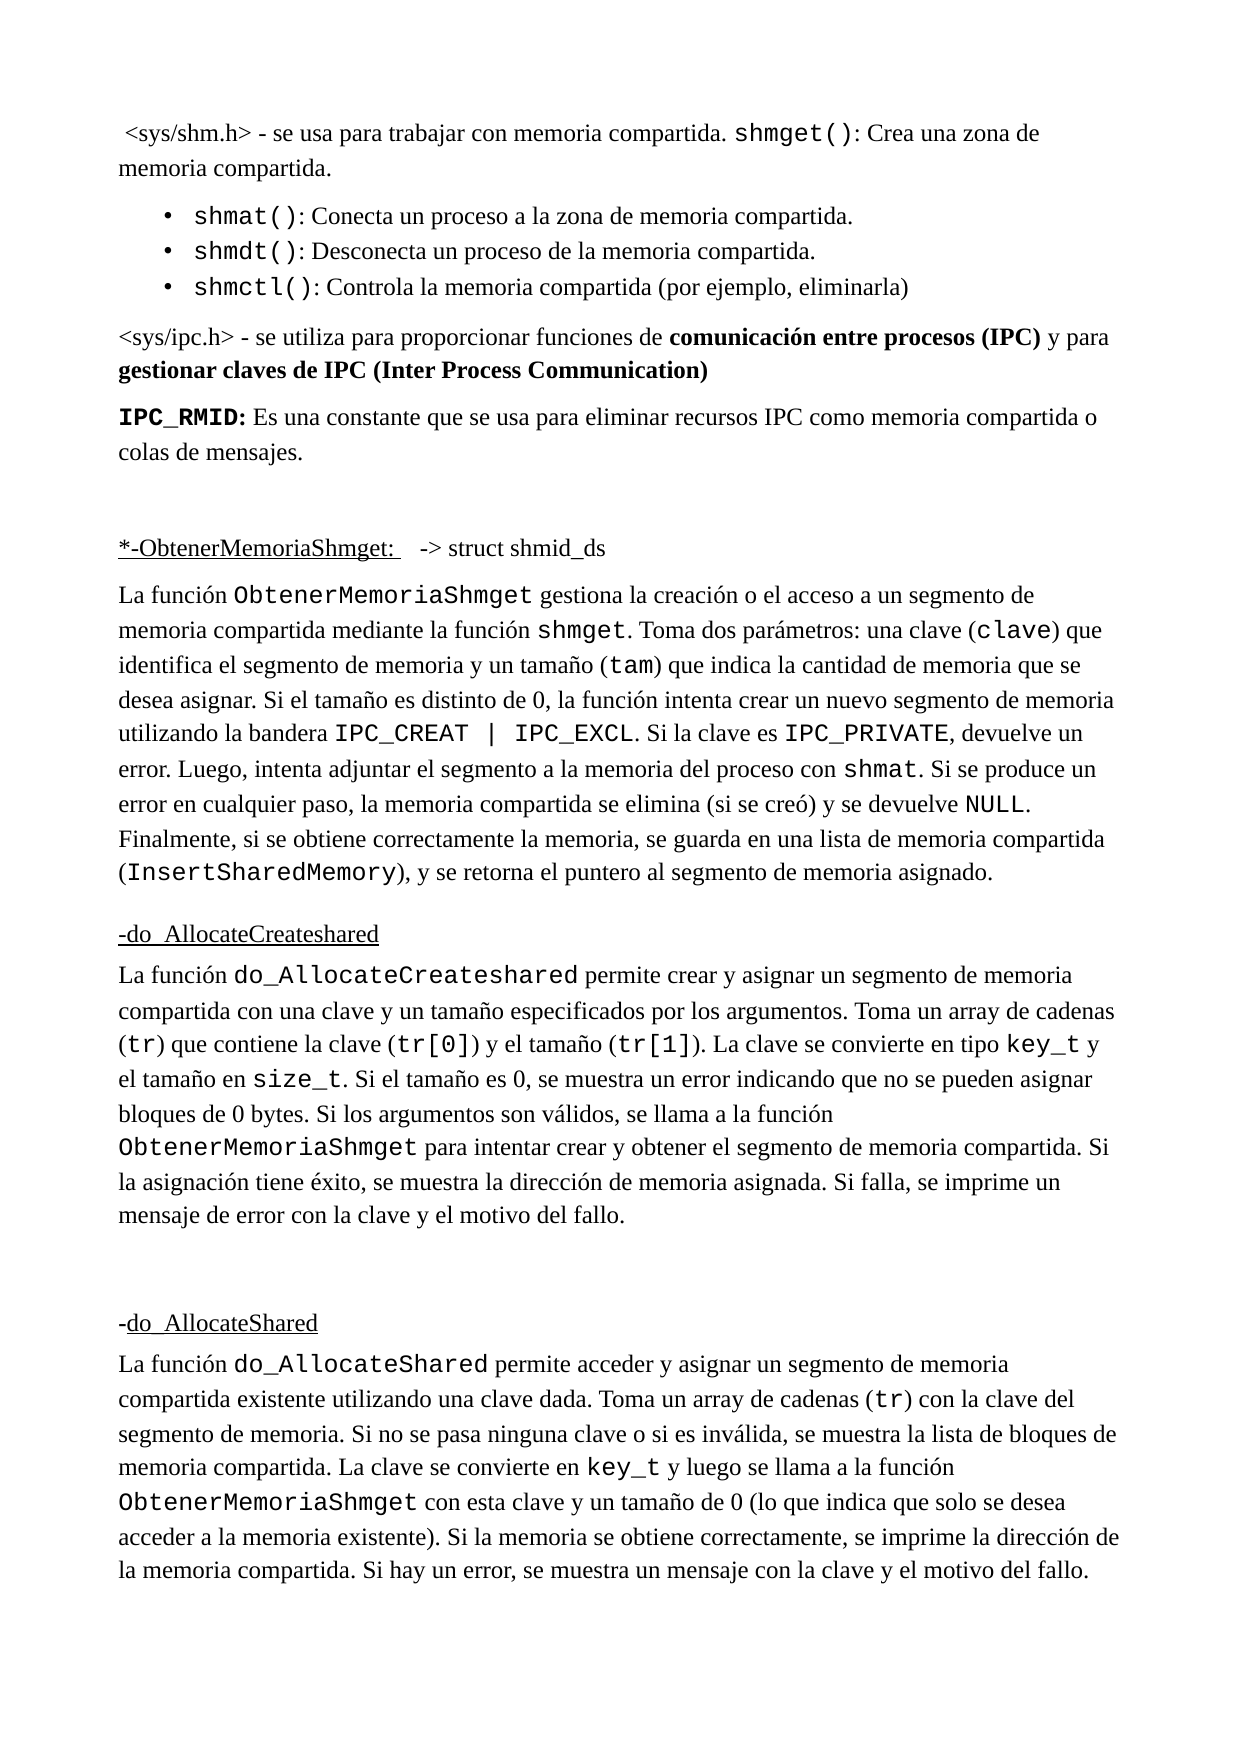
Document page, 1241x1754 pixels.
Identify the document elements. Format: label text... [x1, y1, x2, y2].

subtitle -do_AllocateShared [118, 1308, 1122, 1337]
text La función ObtenerMemoriaShmget gestiona la creación o el acceso a un segmento de memoria compartida mediante la función shmget. Toma dos parámetros: una clave (clave) que identifica el segmento de memoria y un tamaño (tam) que indica la cantidad de memoria que se desea asignar. Si el tamaño es distinto de 0, la función intenta crear un nuevo segmento de memoria utilizando la bandera IPC_CREAT | IPC_EXCL. Si la clave es IPC_PRIVATE, devuelve un error. Luego, intenta adjuntar el segmento a la memoria del proceso con shmat. Si se produce un error en cualquier paso, la memoria compartida se elimina (si se creó) y se devuelve NULL. Finalmente, si se obtiene correctamente la memoria, se guarda en una lista de memoria compartida (InsertSharedMemory), y se retorna el puntero al segmento de memoria asignado. [118, 580, 1122, 888]
text <sys/shm.h> - se usa para trabajar con memoria compartida. shmget(): Crea una zona de memoria compartida. [118, 118, 1122, 182]
text *-ObtenerMemoriaShmget: -> struct shmid_ds [118, 533, 1122, 561]
subtitle -do_AllocateCreateshared [118, 919, 1122, 948]
text La función do_AllocateShared permite acceder y asignar un segmento de memoria compartida existente utilizando una clave dada. Toma un array de cadenas (tr) con la clave del segmento de memoria. Si no se pasa ninguna clave o si es inválida, se muestra la lista de bloques de memoria compartida. La clave se convierte en key_t y luego se llama a la función ObtenerMemoriaShmget con esta clave y un tamaño de 0 (lo que indica que solo se desea acceder a la memoria existente). Si la memoria se obtiene correctamente, se imprime la dirección de la memoria compartida. Si hay un error, se muestra un mensaje con la clave y el motivo del fallo. [118, 1349, 1122, 1584]
list shmat(): Conecta un proceso a la zona de memoria compartida. [164, 201, 1122, 232]
text La función do_AllocateCreateshared permite crear y asignar un segmento de memoria compartida con una clave y un tamaño especificados por los argumentos. Toma un array de cadenas (tr) que contiene la clave (tr[0]) y el tamaño (tr[1]). La clave se convierte en tipo key_t y el tamaño en size_t. Si el tamaño es 0, se muestra un error indicando que no se pueden asignar bloques de 0 bytes. Si los argumentos son válidos, se llama a la función ObtenerMemoriaShmget para intentar crear y obtener el segmento de memoria compartida. Si la asignación tiene éxito, se muestra la dirección de memoria asignada. Si falla, se imprime un mensaje de error con la clave y el motivo del fallo. [118, 961, 1122, 1229]
list shmdt(): Desconecta un proceso de la memoria compartida. [164, 236, 1122, 267]
text IPC_RMID: Es una constante que se usa para eliminar recursos IPC como memoria compartida o colas de mensajes. [118, 402, 1122, 466]
list shmctl(): Controla la memoria compartida (por ejemplo, eliminarla) [164, 272, 1122, 302]
text <sys/ipc.h> - se utiliza para proporcionar funciones de comunicación entre procesos (IPC) y para gestionar claves de IPC (Inter Process Communication) [118, 322, 1122, 383]
